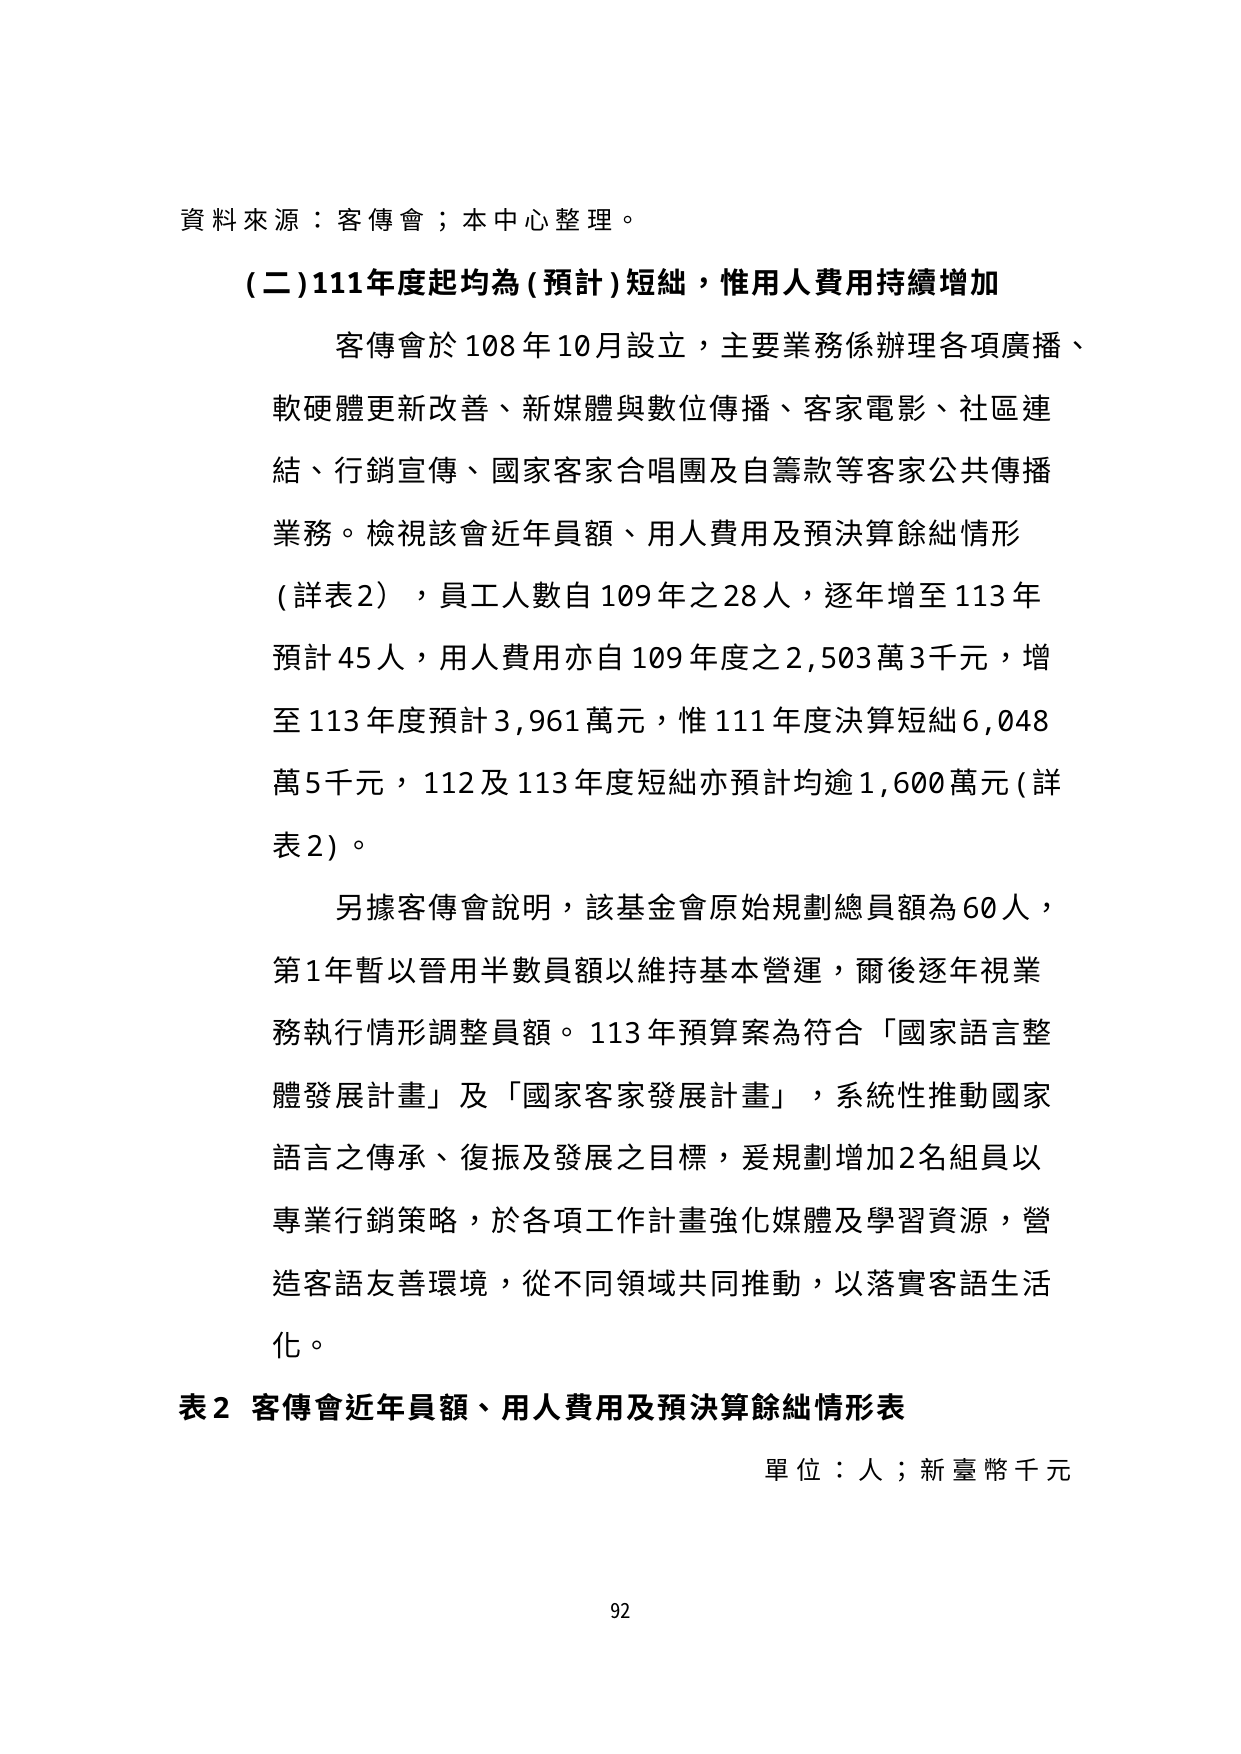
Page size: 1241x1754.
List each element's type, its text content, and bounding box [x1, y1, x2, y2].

text 單位：人；新臺幣千元 [167, 1427, 1074, 1490]
text 另據客傳會說明，該基金會原始規劃總員額為60人，第1年暫以晉用半數員額以維持基本營運，爾後逐年視業務執行情形調整員額。113年預算案為符合「國家語言整體發展計畫」及「國家客家發展計畫」，系統性推動國家語言之傳承、復振及發展之目標，爰規劃增加2名組員以專業行銷策略，於各項工作計畫強化媒體及學習資源，營造客語友善環境，從不同領域共同推動，以落實客語生活化。 [266, 865, 1063, 1365]
text 表2 客傳會近年員額、用人費用及預決算餘絀情形表 [167, 1365, 1074, 1427]
text 資料來源：客傳會；本中心整理。 [174, 177, 1063, 240]
text 客傳會於108年10月設立，主要業務係辦理各項廣播、軟硬體更新改善、新媒體與數位傳播、客家電影、社區連結、行銷宣傳、國家客家合唱團及自籌款等客家公共傳播業務。檢視該會近年員額、用人費用及預決算餘絀情形(詳表2），員工人數自109年之28人，逐年增至113年預計45人，用人費用亦自109年度之2,503萬3千元，增至113年度預計3,961萬元，惟111年度決算短絀6,048萬5千元，112及113年度短絀亦預計均逾1,600萬元(詳表2)。 [266, 302, 1063, 865]
text (二)111年度起均為(預計)短絀，惟用人費用持續增加 [236, 240, 1063, 302]
